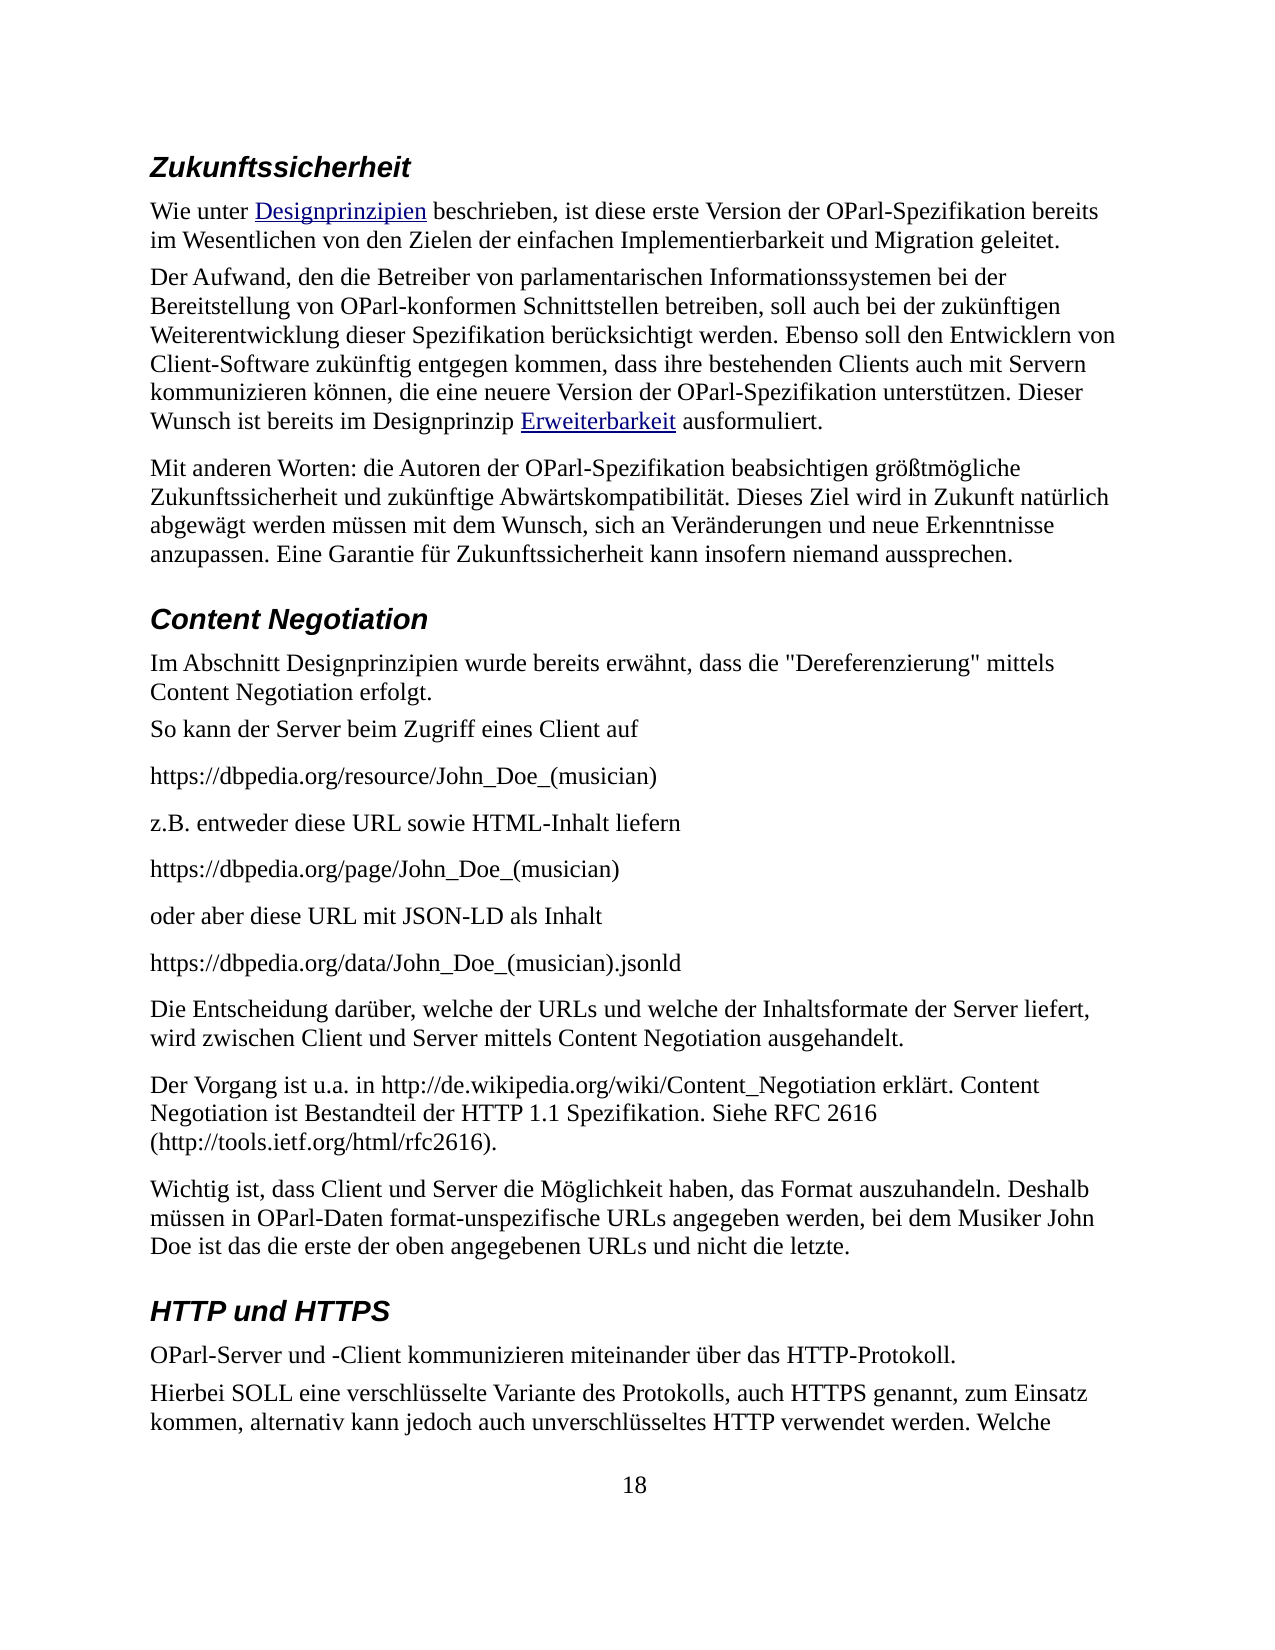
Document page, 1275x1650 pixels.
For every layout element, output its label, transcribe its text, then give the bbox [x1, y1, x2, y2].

text Die Entscheidung darüber, welche der URLs und welche der Inhaltsformate der Server liefert, wird zwischen Client und Server mittels Content Negotiation ausgehandelt. [150, 994, 1125, 1052]
text Im Abschnitt Designprinzipien wurde bereits erwähnt, dass die "Dereferenzierung" mittels Content Negotiation erfolgt. [150, 648, 1125, 705]
subtitle HTTP und HTTPS [150, 1294, 1125, 1328]
text oder aber diese URL mit JSON-LD als Inhalt [150, 901, 1125, 930]
text Der Aufwand, den die Betreiber von parlamentarischen Informationssystemen bei der Bereitstellung von OParl-konformen Schnittstellen betreiben, soll auch bei der zukünftigen Weiterentwicklung dieser Spezifikation berücksichtigt werden. Ebenso soll den Entwicklern von Client-Software zukünftig entgegen kommen, dass ihre bestehenden Clients auch mit Servern kommunizieren können, die eine neuere Version der OParl-Spezifikation unterstützen. Dieser Wunsch ist bereits im Designprinzip Erweiterbarkeit ausformuliert. [150, 262, 1125, 435]
text z.B. entweder diese URL sowie HTML-Inhalt liefern [150, 808, 1125, 836]
text OParl-Server und -Client kommunizieren miteinander über das HTTP-Protokoll. [150, 1340, 1125, 1369]
text Wie unter Designprinzipien beschrieben, ist diese erste Version der OParl-Spezifikation bereits im Wesentlichen von den Zielen der einfachen Implementierbarkeit und Migration geleitet. [150, 196, 1125, 253]
text So kann der Server beim Zugriff eines Client auf [150, 714, 1125, 743]
text https://dbpedia.org/page/John_Doe_(musician) [150, 854, 1125, 883]
text https://dbpedia.org/resource/John_Doe_(musician) [150, 761, 1125, 790]
text https://dbpedia.org/data/John_Doe_(musician).jsonld [150, 948, 1125, 976]
text Der Vorgang ist u.a. in http://de.wikipedia.org/wiki/Content_Negotiation erklärt. Content Negotiation ist Bestandteil der HTTP 1.1 Spezifikation. Siehe RFC 2616 (http://tools.ietf.org/html/rfc2616). [150, 1070, 1125, 1156]
text Hierbei SOLL eine verschlüsselte Variante des Protokolls, auch HTTPS genannt, zum Einsatz kommen, alternativ kann jedoch auch unverschlüsseltes HTTP verwendet werden. Welche [150, 1378, 1125, 1435]
subtitle Zukunftssicherheit [150, 150, 1125, 183]
subtitle Content Negotiation [150, 602, 1125, 635]
text Mit anderen Worten: die Autoren der OParl-Spezifikation beabsichtigen größtmögliche Zukunftssicherheit und zukünftige Abwärtskompatibilität. Dieses Ziel wird in Zukunft natürlich abgewägt werden müssen mit dem Wunsch, sich an Veränderungen und neue Erkenntnisse anzupassen. Eine Garantie für Zukunftssicherheit kann insofern niemand aussprechen. [150, 453, 1125, 568]
text Wichtig ist, dass Client und Server die Möglichkeit haben, das Format auszuhandeln. Deshalb müssen in OParl-Daten format-unspezifische URLs angegeben werden, bei dem Musiker John Doe ist das die erste der oben angegebenen URLs und nicht die letzte. [150, 1174, 1125, 1260]
